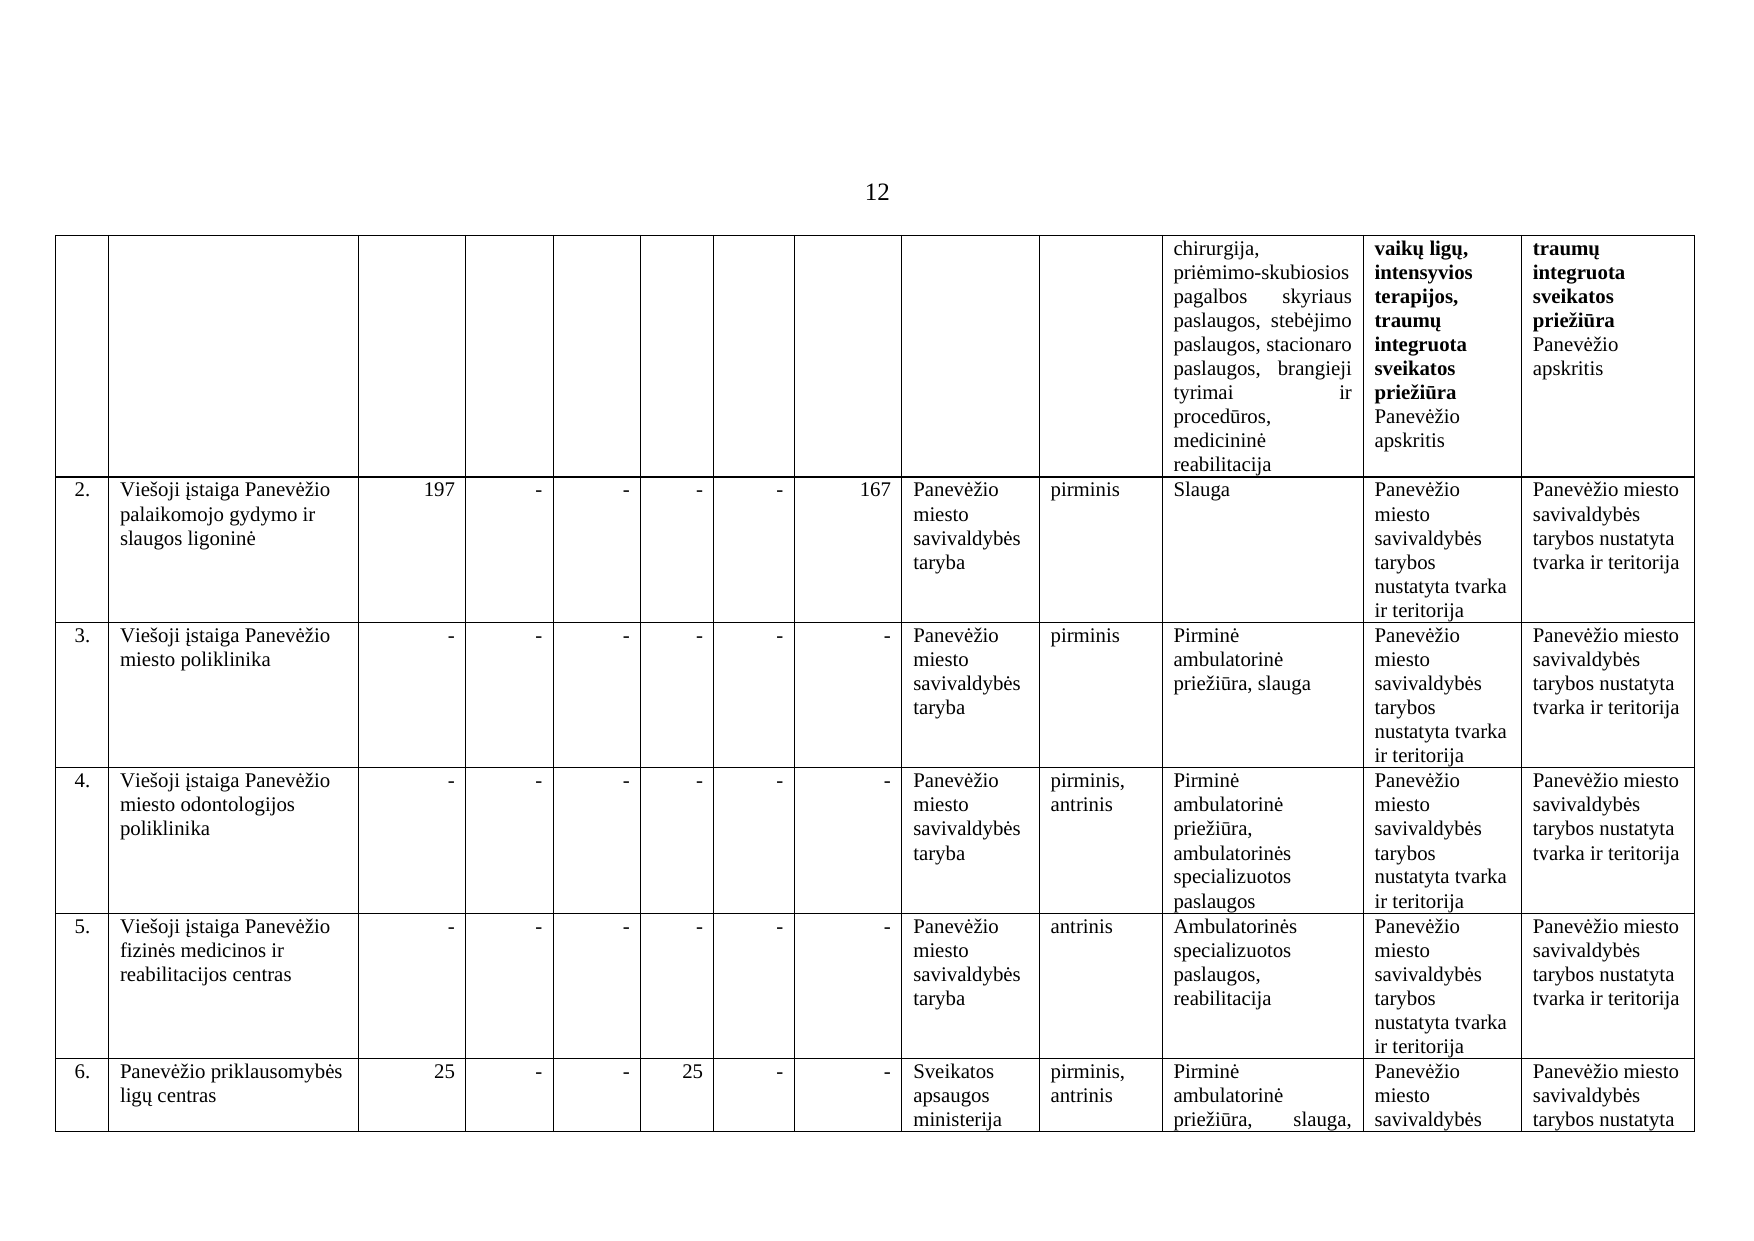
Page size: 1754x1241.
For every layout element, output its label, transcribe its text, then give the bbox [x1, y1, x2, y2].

table_cell Panevėžio priklausomybės ligų centras [109, 1059, 358, 1131]
table_cell - [641, 623, 713, 767]
table_cell Panevėžio miesto savivaldybės taryba [902, 478, 1039, 622]
table_cell Panevėžio miesto savivaldybės tarybos nustatyta tvarka ir teritorija [1364, 478, 1521, 622]
table_cell chirurgija, priėmimo-skubiosios pagalbos skyriaus paslaugos, stebėjimo paslaugos, stacionaro paslaugos, brangieji tyrimai ir procedūros, medicininė reabilitacija [1163, 236, 1363, 476]
table_cell [359, 236, 465, 476]
table_cell [714, 236, 794, 476]
table_cell [1040, 236, 1162, 476]
table_cell antrinis [1040, 914, 1162, 1058]
table_cell - [641, 768, 713, 913]
table_cell - [554, 623, 640, 767]
table_cell [641, 236, 713, 476]
table_cell pirminis [1040, 623, 1162, 767]
table_cell - [359, 914, 465, 1058]
table_cell Panevėžio miesto savivaldybės taryba [902, 623, 1039, 767]
table_cell - [554, 1059, 640, 1131]
table_cell Pirminė ambulatorinė priežiūra, slauga [1163, 623, 1363, 767]
table_cell - [466, 768, 553, 913]
table_cell Panevėžio miesto savivaldybės tarybos nustatyta tvarka ir teritorija [1364, 914, 1521, 1058]
table_cell 197 [359, 478, 465, 622]
table_cell Panevėžio miesto savivaldybės tarybos nustatyta tvarka ir teritorija [1522, 768, 1694, 913]
table_cell Viešoji įstaiga Panevėžio miesto poliklinika [109, 623, 358, 767]
table_cell - [554, 914, 640, 1058]
table_cell 5. [56, 914, 108, 1058]
table_cell Pirminė ambulatorinė priežiūra, ambulatorinės specializuotos paslaugos [1163, 768, 1363, 913]
table_cell - [795, 1059, 901, 1131]
table_cell - [466, 478, 553, 622]
table_cell Panevėžio miesto savivaldybės tarybos nustatyta tvarka ir teritorija [1522, 478, 1694, 622]
table_cell Viešoji įstaiga Panevėžio miesto odontologijos poliklinika [109, 768, 358, 913]
table_cell Viešoji įstaiga Panevėžio fizinės medicinos ir reabilitacijos centras [109, 914, 358, 1058]
table_cell - [795, 236, 901, 476]
table_cell - [714, 914, 794, 1058]
table_cell traumų integruota sveikatos priežiūra Panevėžio apskritis [1522, 236, 1694, 476]
table_cell - [466, 1059, 553, 1131]
table_cell Ambulatorinės specializuotos paslaugos, reabilitacija [1163, 914, 1363, 1058]
table_cell Slauga [1163, 478, 1363, 622]
table_cell - [359, 623, 465, 767]
table_cell - [554, 768, 640, 913]
table_cell - [466, 914, 553, 1058]
table_cell pirminis, antrinis [1040, 1059, 1162, 1131]
table_cell Panevėžio miesto savivaldybės taryba [902, 768, 1039, 913]
table_cell 167 [795, 478, 901, 622]
table_cell 3. [56, 623, 108, 767]
table_cell - [554, 478, 640, 622]
table_cell - [795, 623, 901, 767]
table_cell 2. [56, 478, 108, 622]
table_cell [902, 236, 1039, 476]
table_cell - [359, 768, 465, 913]
table_cell - [795, 768, 901, 913]
table_cell Panevėžio miesto savivaldybės tarybos nustatyta tvarka ir teritorija [1364, 768, 1521, 913]
table_cell - [466, 623, 553, 767]
table_cell Panevėžio miesto savivaldybės taryba [902, 914, 1039, 1058]
table_cell - [795, 914, 901, 1058]
table_cell 25 [359, 1059, 465, 1131]
table_cell - [714, 1059, 794, 1131]
table_cell - [714, 768, 794, 913]
table_cell - [641, 478, 713, 622]
table_cell Sveikatos apsaugos ministerija [902, 1059, 1039, 1131]
table_cell - [714, 623, 794, 767]
table_cell Panevėžio miesto savivaldybės tarybos nustatyta tvarka ir teritorija [1522, 623, 1694, 767]
table_cell 6. [56, 1059, 108, 1131]
table_cell Panevėžio miesto savivaldybės tarybos nustatyta tvarka ir teritorija [1522, 914, 1694, 1058]
table_cell 4. [56, 768, 108, 913]
table_cell Viešoji įstaiga Panevėžio palaikomojo gydymo ir slaugos ligoninė [109, 478, 358, 622]
table_cell pirminis, antrinis [1040, 768, 1162, 913]
table_cell [56, 236, 108, 476]
table_cell Panevėžio miesto savivaldybės [1364, 1059, 1521, 1131]
table_cell Panevėžio miesto savivaldybės tarybos nustatyta tvarka ir teritorija [1364, 623, 1521, 767]
table_cell Pirminė ambulatorinė priežiūra, slauga, [1163, 1059, 1363, 1131]
table_cell [109, 236, 358, 476]
table_cell - [714, 478, 794, 622]
table_cell vaikų ligų, intensyvios terapijos, traumų integruota sveikatos priežiūra Panevėžio apskritis [1364, 236, 1521, 476]
table_cell [466, 236, 553, 476]
table_cell Panevėžio miesto savivaldybės tarybos nustatyta [1522, 1059, 1694, 1131]
table_cell pirminis [1040, 478, 1162, 622]
table_cell 25 [641, 1059, 713, 1131]
table_cell - [554, 236, 640, 476]
table_cell - [641, 914, 713, 1058]
